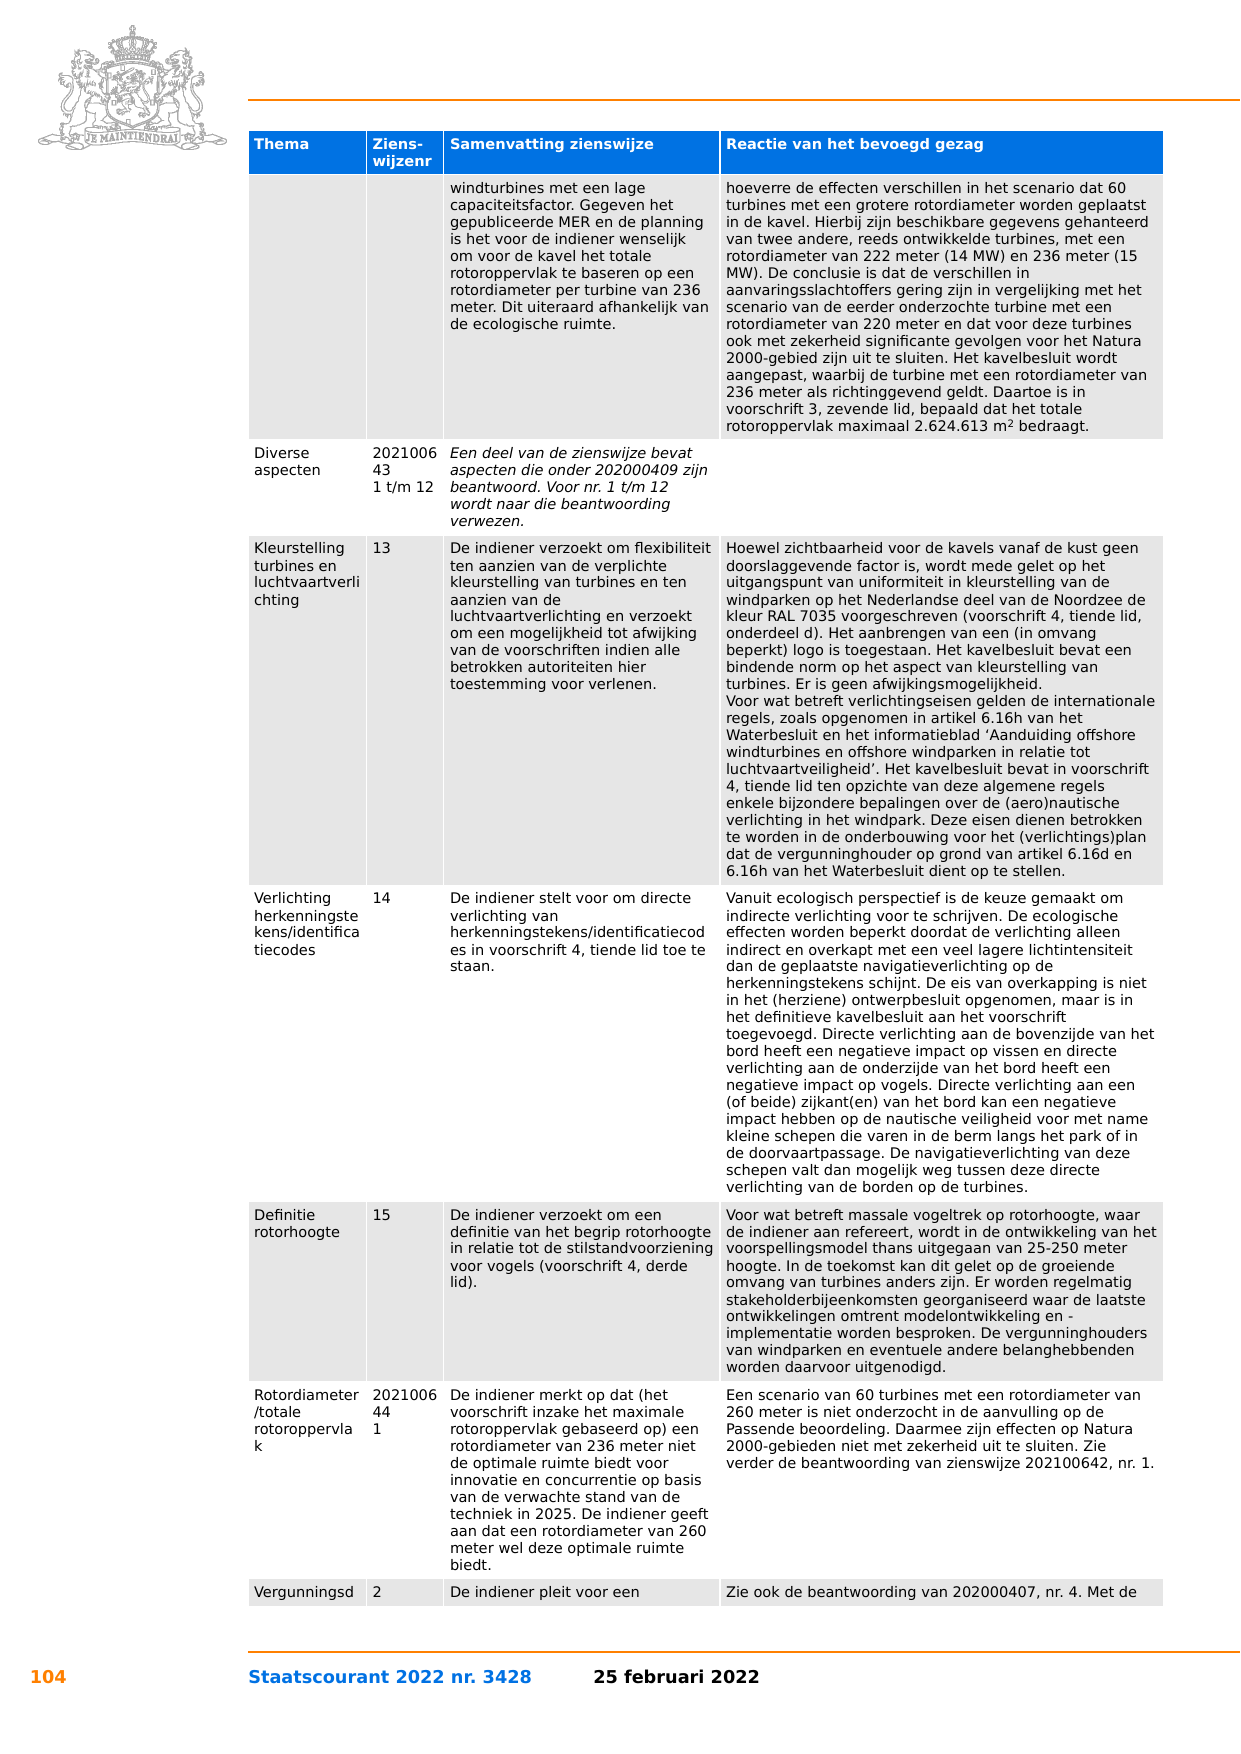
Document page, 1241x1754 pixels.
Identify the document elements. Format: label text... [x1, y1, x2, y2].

table_cell Kleurstelling turbines en luchtvaartverlichting [249, 536, 366, 885]
table_cell Definitie rotorhoogte [249, 1202, 366, 1381]
table_cell Een scenario van 60 turbines met een rotordiameter van 260 meter is niet onderzocht in de aanvulling op de Passende beoordeling. Daarmee zijn effecten op Natura 2000-gebieden niet met zekerheid uit te sluiten. Zie verder de beantwoording van zienswijze 202100642, nr. 1. [721, 1382, 1163, 1578]
table_cell Voor wat betreft massale vogeltrek op rotorhoogte, waar de indiener aan refereert, wordt in de ontwikkeling van het voorspellingsmodel thans uitgegaan van 25-250 meter hoogte. In de toekomst kan dit gelet op de groeiende omvang van turbines anders zijn. Er worden regelmatig stakeholderbijeenkomsten georganiseerd waar de laatste ontwikkelingen omtrent modelontwikkeling en -implementatie worden besproken. De vergunninghouders van windparken en eventuele andere belanghebbenden worden daarvoor uitgenodigd. [721, 1202, 1163, 1381]
table_cell Rotordiameter/totale rotoroppervlak [249, 1382, 366, 1578]
table_cell Hoewel zichtbaarheid voor de kavels vanaf de kust geen doorslaggevende factor is, wordt mede gelet op het uitgangspunt van uniformiteit in kleurstelling van de windparken op het Nederlandse deel van de Noordzee de kleur RAL 7035 voorgeschreven (voorschrift 4, tiende lid, onderdeel d). Het aanbrengen van een (in omvang beperkt) logo is toegestaan. Het kavelbesluit bevat een bindende norm op het aspect van kleurstelling van turbines. Er is geen afwijkingsmogelijkheid. Voor wat betreft verlichtingseisen gelden de internationale regels, zoals opgenomen in artikel 6.16h van het Waterbesluit en het informatieblad ‘Aanduiding offshore windturbines en offshore windparken in relatie tot luchtvaartveiligheid’. Het kavelbesluit bevat in voorschrift 4, tiende lid ten opzichte van deze algemene regels enkele bijzondere bepalingen over de (aero)nautische verlichting in het windpark. Deze eisen dienen betrokken te worden in de onderbouwing voor het (verlichtings)plan dat de vergunninghouder op grond van artikel 6.16d en 6.16h van het Waterbesluit dient op te stellen. [721, 536, 1163, 885]
table_cell Verlichting herkenningstekens/identificatiecodes [249, 886, 366, 1201]
table_cell De indiener stelt voor om directe verlichting van herkenningstekens/identificatiecodes in voorschrift 4, tiende lid toe te staan. [444, 886, 719, 1201]
table_cell 202100644 1 [367, 1382, 443, 1578]
table_cell Vergunningsd [249, 1579, 366, 1606]
table_cell De indiener pleit voor een [444, 1579, 719, 1606]
table_header Samenvatting zienswijze [444, 131, 719, 174]
table_cell De indiener verzoekt om flexibiliteit ten aanzien van de verplichte kleurstelling van turbines en ten aanzien van de luchtvaartverlichting en verzoekt om een mogelijkheid tot afwijking van de voorschriften indien alle betrokken autoriteiten hier toestemming voor verlenen. [444, 536, 719, 885]
table_cell Zie ook de beantwoording van 202000407, nr. 4. Met de [721, 1579, 1163, 1606]
table_header Ziens-wijzenr [367, 131, 443, 174]
table_cell 14 [367, 886, 443, 1201]
table_cell 13 [367, 536, 443, 885]
table_cell Een deel van de zienswijze bevat aspecten die onder 202000409 zijn beantwoord. Voor nr. 1 t/m 12 wordt naar die beantwoording verwezen. [444, 440, 719, 535]
table_cell 15 [367, 1202, 443, 1381]
table_cell Vanuit ecologisch perspectief is de keuze gemaakt om indirecte verlichting voor te schrijven. De ecologische effecten worden beperkt doordat de verlichting alleen indirect en overkapt met een veel lagere lichtintensiteit dan de geplaatste navigatieverlichting op de herkenningstekens schijnt. De eis van overkapping is niet in het (herziene) ontwerpbesluit opgenomen, maar is in het definitieve kavelbesluit aan het voorschrift toegevoegd. Directe verlichting aan de bovenzijde van het bord heeft een negatieve impact op vissen en directe verlichting aan de onderzijde van het bord heeft een negatieve impact op vogels. Directe verlichting aan een (of beide) zijkant(en) van het bord kan een negatieve impact hebben op de nautische veiligheid voor met name kleine schepen die varen in de berm langs het park of in de doorvaartpassage. De navigatieverlichting van deze schepen valt dan mogelijk weg tussen deze directe verlichting van de borden op de turbines. [721, 886, 1163, 1201]
picture [38, 25, 227, 150]
table_cell hoeverre de effecten verschillen in het scenario dat 60 turbines met een grotere rotordiameter worden geplaatst in de kavel. Hierbij zijn beschikbare gegevens gehanteerd van twee andere, reeds ontwikkelde turbines, met een rotordiameter van 222 meter (14 MW) en 236 meter (15 MW). De conclusie is dat de verschillen in aanvaringsslachtoffers gering zijn in vergelijking met het scenario van de eerder onderzochte turbine met een rotordiameter van 220 meter en dat voor deze turbines ook met zekerheid significante gevolgen voor het Natura 2000-gebied zijn uit te sluiten. Het kavelbesluit wordt aangepast, waarbij de turbine met een rotordiameter van 236 meter als richtinggevend geldt. Daartoe is in voorschrift 3, zevende lid, bepaald dat het totale rotoroppervlak maximaal 2.624.613 m2 bedraagt. [721, 175, 1163, 439]
table_cell [249, 175, 366, 439]
table_cell windturbines met een lage capaciteitsfactor. Gegeven het gepubliceerde MER en de planning is het voor de indiener wenselijk om voor de kavel het totale rotoroppervlak te baseren op een rotordiameter per turbine van 236 meter. Dit uiteraard afhankelijk van de ecologische ruimte. [444, 175, 719, 439]
table_cell De indiener merkt op dat (het voorschrift inzake het maximale rotoroppervlak gebaseerd op) een rotordiameter van 236 meter niet de optimale ruimte biedt voor innovatie en concurrentie op basis van de verwachte stand van de techniek in 2025. De indiener geeft aan dat een rotordiameter van 260 meter wel deze optimale ruimte biedt. [444, 1382, 719, 1578]
table_cell [367, 175, 443, 439]
table_header Reactie van het bevoegd gezag [721, 131, 1163, 174]
table_cell 2 [367, 1579, 443, 1606]
table_cell [721, 440, 1163, 535]
table_cell Diverse aspecten [249, 440, 366, 535]
table_header Thema [249, 131, 366, 174]
table_cell De indiener verzoekt om een definitie van het begrip rotorhoogte in relatie tot de stilstandvoorziening voor vogels (voorschrift 4, derde lid). [444, 1202, 719, 1381]
table_cell 202100643 1 t/m 12 [367, 440, 443, 535]
